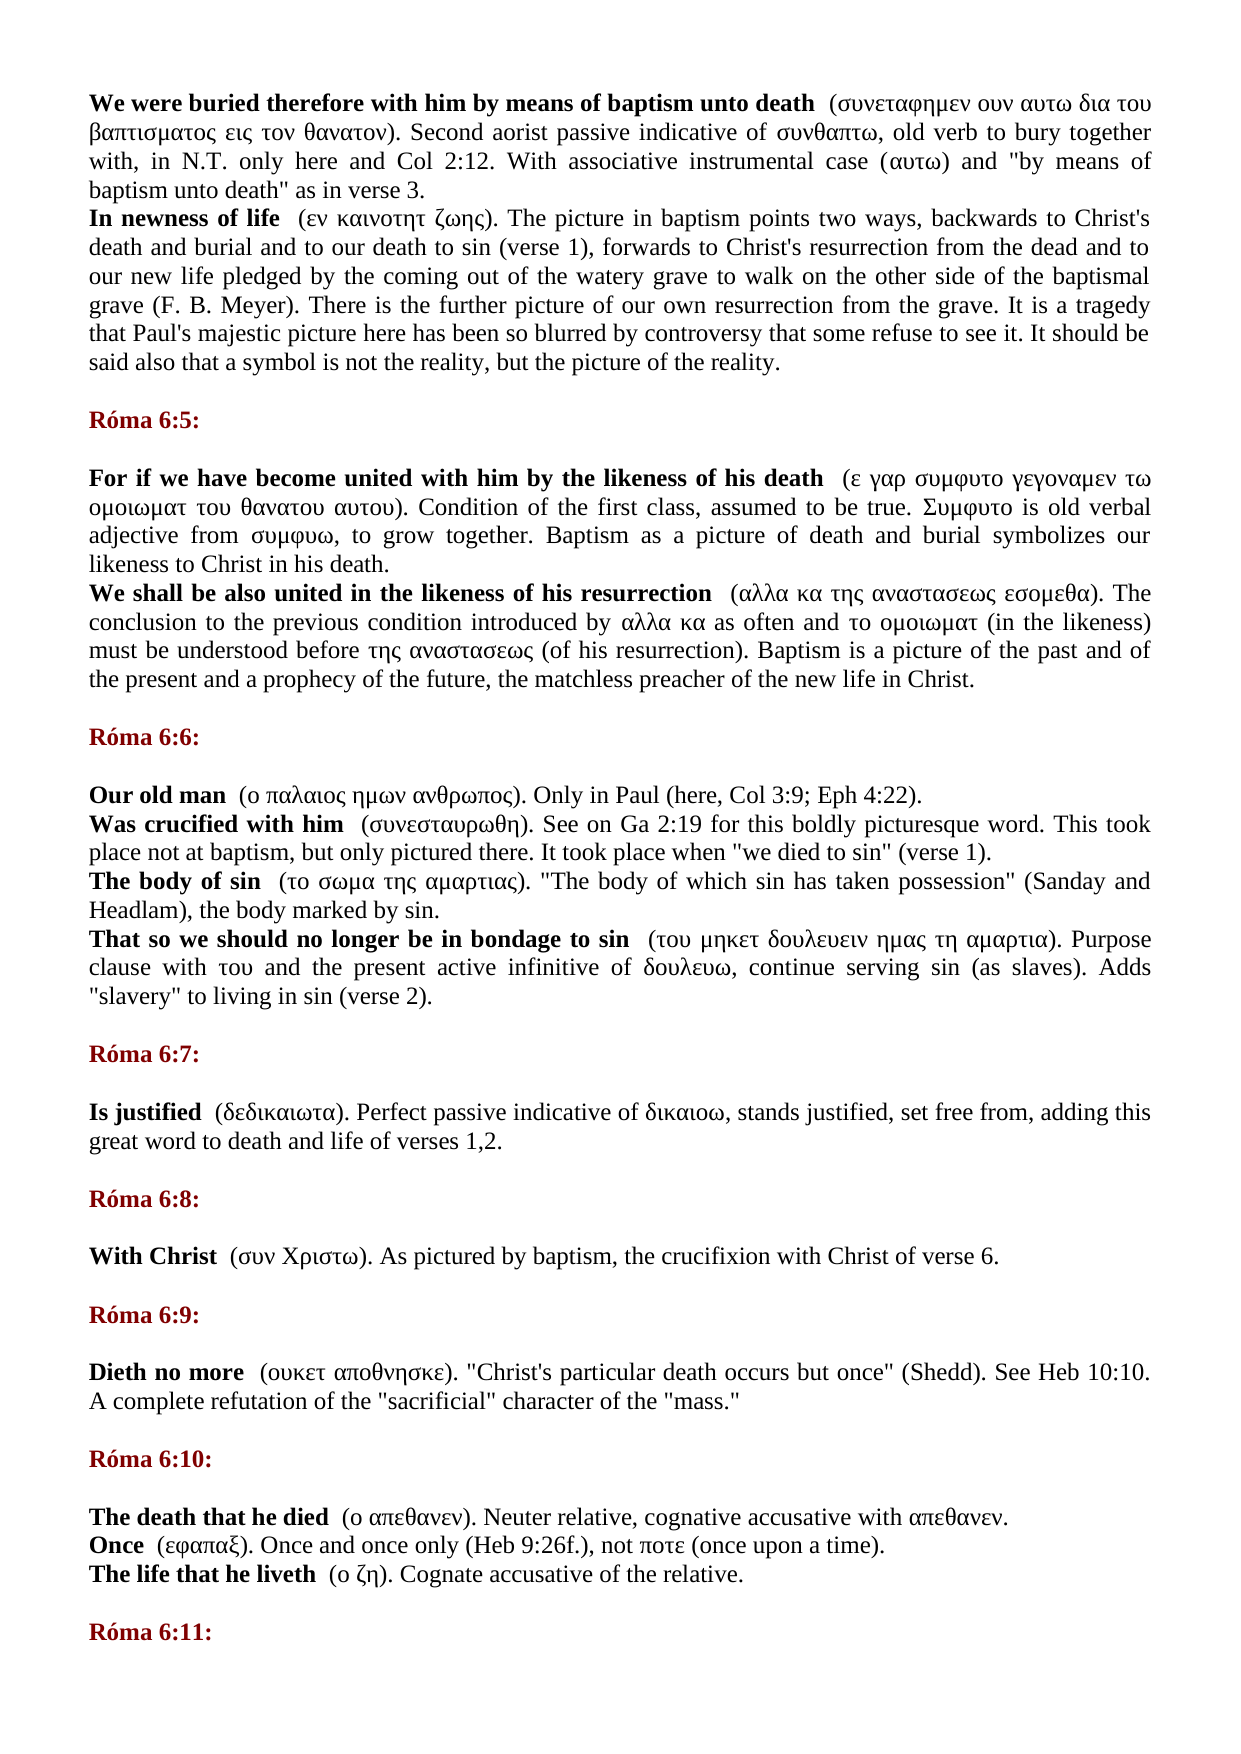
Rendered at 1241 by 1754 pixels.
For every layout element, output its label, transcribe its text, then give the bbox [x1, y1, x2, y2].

text For if we have become united with him by the likeness of his death (ε γαρ συμφυτο γεγοναμεν τω ομοιωματ του θανατου αυτου). Condition of the first class, assumed to be true. Συμφυτο is old verbal adjective from συμφυω, to grow together. Baptism as a picture of death and burial symbolizes our likeness to Christ in his death. [88, 463, 1152, 578]
text The death that he died (ο απεθανεν). Neuter relative, cognative accusative with απεθανεν. [88, 1502, 1152, 1530]
text Róma 6:7: [88, 1039, 1152, 1068]
text We shall be also united in the likeness of his resurrection (αλλα κα της αναστασεως εσομεθα). The conclusion to the previous condition introduced by αλλα κα as often and το ομοιωματ (in the likeness) must be understood before της αναστασεως (of his resurrection). Baptism is a picture of the past and of the present and a prophecy of the future, the matchless preacher of the new life in Christ. [88, 578, 1152, 693]
text Once (εφαπαξ). Once and once only (Heb 9:26f.), not ποτε (once upon a time). [88, 1530, 1152, 1559]
text Róma 6:9: [88, 1300, 1152, 1328]
text Was crucified with him (συνεσταυρωθη). See on Ga 2:19 for this boldly picturesque word. This took place not at baptism, but only pictured there. It took place when "we died to sin" (verse 1). [88, 809, 1152, 866]
text Dieth no more (ουκετ αποθνησκε). "Christ's particular death occurs but once" (Shedd). See Heb 10:10. A complete refutation of the "sacrificial" character of the "mass." [88, 1357, 1152, 1415]
text Róma 6:8: [88, 1184, 1152, 1213]
text The body of sin (το σωμα της αμαρτιας). "The body of which sin has taken possession" (Sanday and Headlam), the body marked by sin. [88, 866, 1152, 924]
text With Christ (συν Χριστω). As pictured by baptism, the crucifixion with Christ of verse 6. [88, 1241, 1152, 1270]
text Our old man (ο παλαιος ημων ανθρωπος). Only in Paul (here, Col 3:9; Eph 4:22). [88, 780, 1152, 809]
text Róma 6:5: [88, 406, 1152, 434]
text Róma 6:11: [88, 1617, 1152, 1646]
text That so we should no longer be in bondage to sin (του μηκετ δουλευειν ημας τη αμαρτια). Purpose clause with του and the present active infinitive of δουλευω, continue serving sin (as slaves). Adds "slavery" to living in sin (verse 2). [88, 924, 1152, 1010]
text Róma 6:6: [88, 722, 1152, 751]
text The life that he liveth (ο ζη). Cognate accusative of the relative. [88, 1559, 1152, 1588]
text Róma 6:10: [88, 1444, 1152, 1473]
text Is justified (δεδικαιωτα). Perfect passive indicative of δικαιοω, stands justified, set free from, adding this great word to death and life of verses 1,2. [88, 1097, 1152, 1154]
text In newness of life (εν καινοτητ ζωης). The picture in baptism points two ways, backwards to Christ's death and burial and to our death to sin (verse 1), forwards to Christ's resurrection from the dead and to our new life pledged by the coming out of the watery grave to walk on the other side of the baptismal grave (F. B. Meyer). There is the further picture of our own resurrection from the grave. It is a tragedy that Paul's majestic picture here has been so blurred by controversy that some refuse to see it. It should be said also that a symbol is not the reality, but the picture of the reality. [88, 203, 1152, 376]
text We were buried therefore with him by means of baptism unto death (συνεταφημεν ουν αυτω δια του βαπτισματος εις τον θανατον). Second aorist passive indicative of συνθαπτω, old verb to bury together with, in N.T. only here and Col 2:12. With associative instrumental case (αυτω) and "by means of baptism unto death" as in verse 3. [88, 88, 1152, 203]
